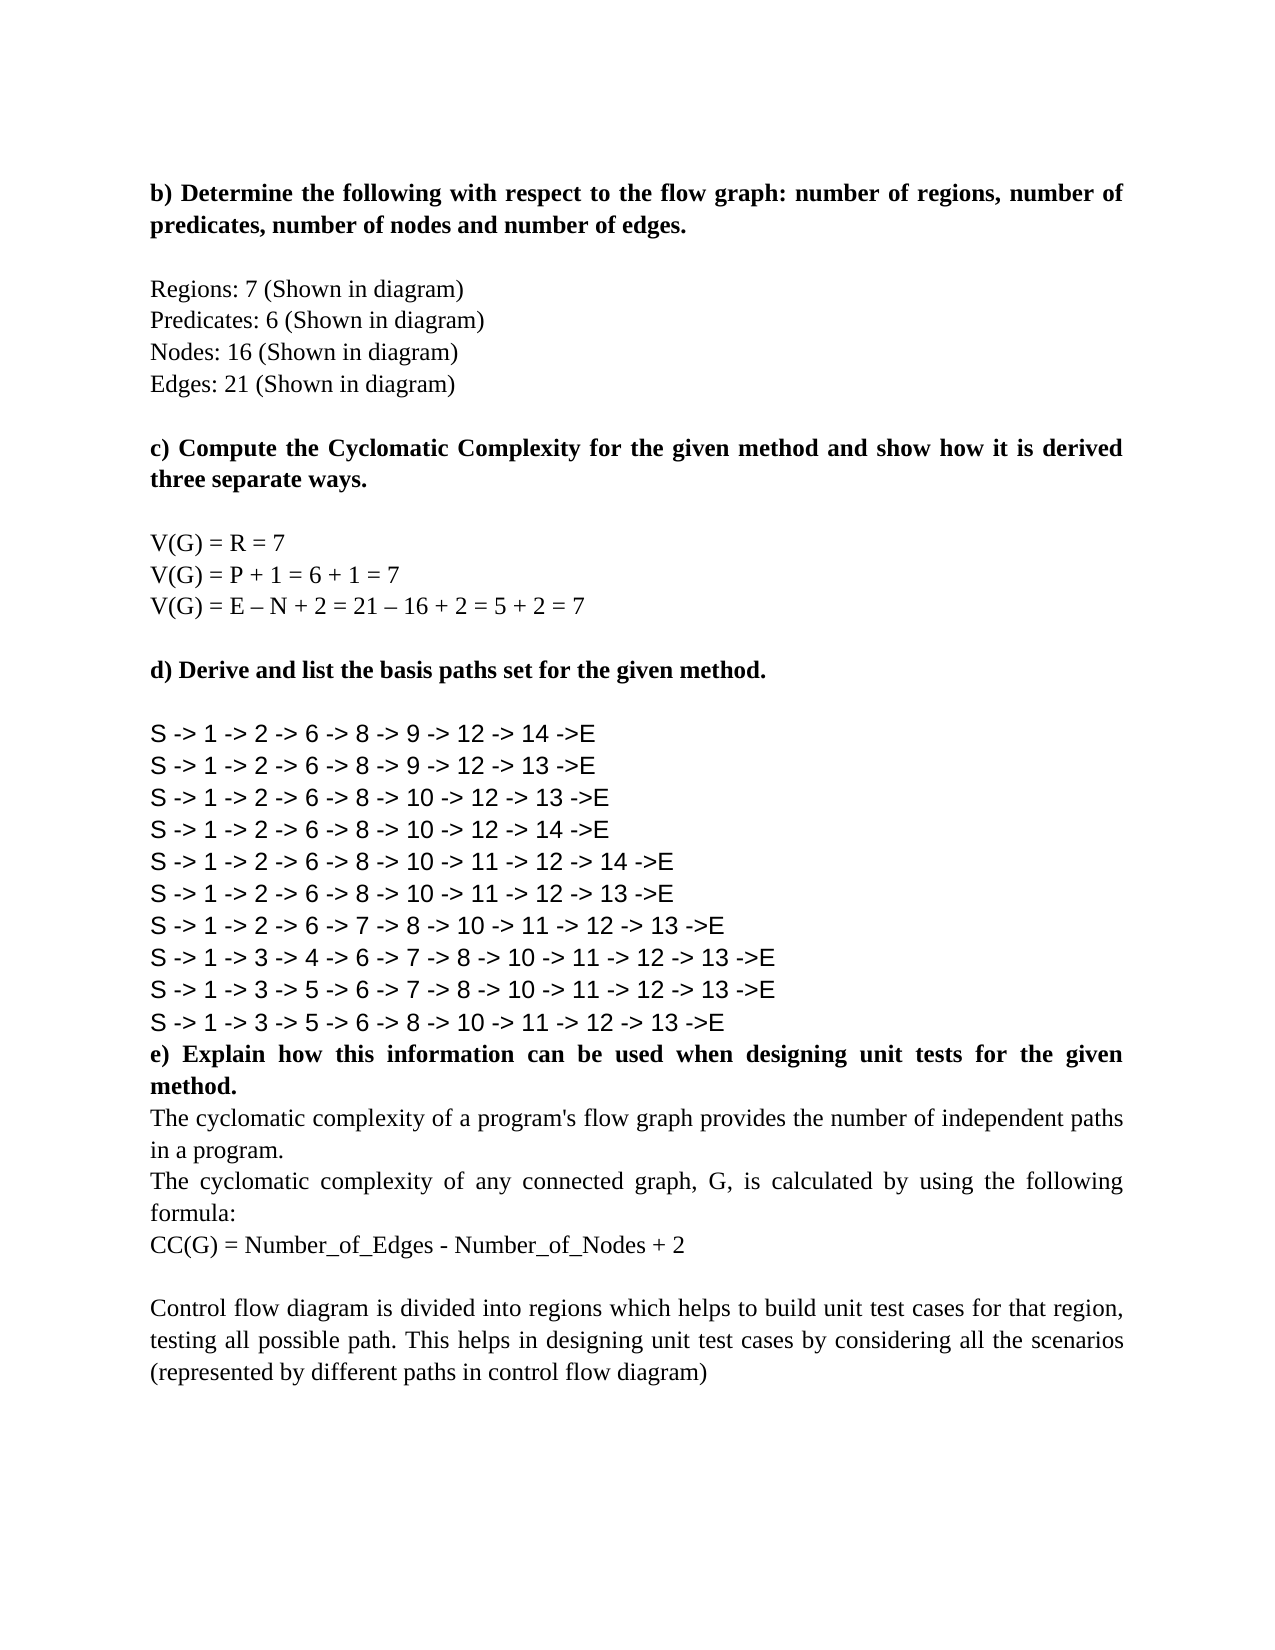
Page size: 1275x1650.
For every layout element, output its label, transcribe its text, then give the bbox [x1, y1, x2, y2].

text V(G) = P + 1 = 6 + 1 = 7 [150, 561, 1125, 588]
text The cyclomatic complexity of a program's flow graph provides the number of independent paths in a program. [150, 1104, 1125, 1163]
text The cyclomatic complexity of any connected graph, G, is calculated by using the following formula: [150, 1167, 1125, 1227]
text c) Compute the Cyclomatic Complexity for the given method and show how it is derived three separate ways. [150, 434, 1125, 493]
text S -> 1 -> 2 -> 6 -> 8 -> 10 -> 11 -> 12 -> 14 ->E [150, 848, 1125, 876]
text S -> 1 -> 3 -> 5 -> 6 -> 7 -> 8 -> 10 -> 11 -> 12 -> 13 ->E [150, 976, 1125, 1004]
text b) Determine the following with respect to the flow graph: number of regions, number of predicates, number of nodes and number of edges. [150, 179, 1125, 239]
text S -> 1 -> 3 -> 5 -> 6 -> 8 -> 10 -> 11 -> 12 -> 13 ->E [150, 1008, 1125, 1036]
text Nodes: 16 (Shown in diagram) [150, 338, 1125, 366]
text e) Explain how this information can be used when designing unit tests for the given method. [150, 1040, 1125, 1100]
text S -> 1 -> 3 -> 4 -> 6 -> 7 -> 8 -> 10 -> 11 -> 12 -> 13 ->E [150, 944, 1125, 972]
text Control flow diagram is divided into regions which helps to build unit test cases for that region, testing all possible path. This helps in designing unit test cases by considering all the scenarios (represented by different paths in control flow diagram) [150, 1294, 1125, 1386]
text CC(G) = Number_of_Edges - Number_of_Nodes + 2 [150, 1231, 1125, 1259]
text Regions: 7 (Shown in diagram) [150, 275, 1125, 302]
text S -> 1 -> 2 -> 6 -> 8 -> 10 -> 11 -> 12 -> 13 ->E [150, 880, 1125, 908]
text d) Derive and list the basis paths set for the given method. [150, 656, 1125, 684]
text Edges: 21 (Shown in diagram) [150, 370, 1125, 398]
text Predicates: 6 (Shown in diagram) [150, 307, 1125, 334]
text S -> 1 -> 2 -> 6 -> 8 -> 10 -> 12 -> 13 ->E [150, 784, 1125, 812]
text S -> 1 -> 2 -> 6 -> 8 -> 9 -> 12 -> 13 ->E [150, 752, 1125, 779]
text S -> 1 -> 2 -> 6 -> 8 -> 10 -> 12 -> 14 ->E [150, 816, 1125, 844]
text V(G) = R = 7 [150, 529, 1125, 557]
text V(G) = E – N + 2 = 21 – 16 + 2 = 5 + 2 = 7 [150, 592, 1125, 620]
text S -> 1 -> 2 -> 6 -> 7 -> 8 -> 10 -> 11 -> 12 -> 13 ->E [150, 912, 1125, 940]
text S -> 1 -> 2 -> 6 -> 8 -> 9 -> 12 -> 14 ->E [150, 719, 1125, 747]
